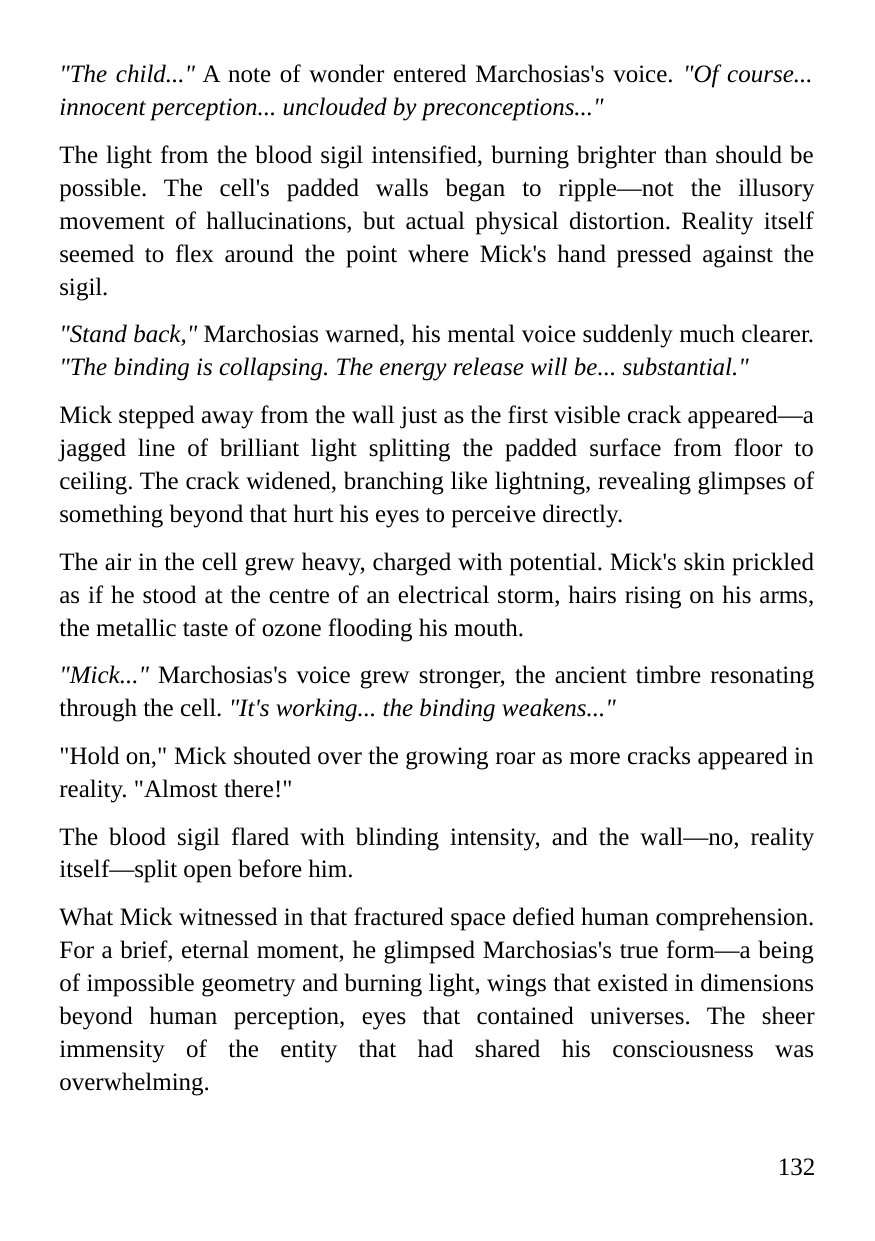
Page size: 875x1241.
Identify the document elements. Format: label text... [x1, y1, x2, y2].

text Mick stepped away from the wall just as the first visible crack appeared—a jagged line of brilliant light splitting the padded surface from floor to ceiling. The crack widened, branching like lightning, revealing glimpses of something beyond that hurt his eyes to perceive directly. [59, 400, 815, 528]
text "Stand back," Marchosias warned, his mental voice suddenly much clearer. "The binding is collapsing. The energy release will be... substantial." [59, 319, 815, 381]
text "Mick..." Marchosias's voice grew stronger, the ancient timbre resonating through the cell. "It's working... the binding weakens..." [59, 660, 815, 722]
text The blood sigil flared with blinding intensity, and the wall—no, reality itself—split open before him. [59, 822, 815, 883]
text "Hold on," Mick shouted over the growing roar as more cracks appeared in reality. "Almost there!" [59, 741, 815, 803]
text The air in the cell grew heavy, charged with potential. Mick's skin prickled as if he stood at the centre of an electrical storm, hairs rising on his arms, the metallic taste of ozone flooding his mouth. [59, 547, 815, 641]
text What Mick witnessed in that fractured space defied human comprehension. For a brief, eternal moment, he glimpsed Marchosias's true form—a being of impossible geometry and burning light, wings that existed in dimensions beyond human perception, eyes that contained universes. The sheer immensity of the entity that had shared his consciousness was overwhelming. [59, 902, 815, 1096]
text "The child..." A note of wonder entered Marchosias's voice. "Of course... innocent perception... unclouded by preconceptions..." [59, 59, 815, 121]
text The light from the blood sigil intensified, burning brighter than should be possible. The cell's padded walls began to ripple—not the illusory movement of hallucinations, but actual physical distortion. Reality itself seemed to flex around the point where Mick's hand pressed against the sigil. [59, 140, 815, 301]
